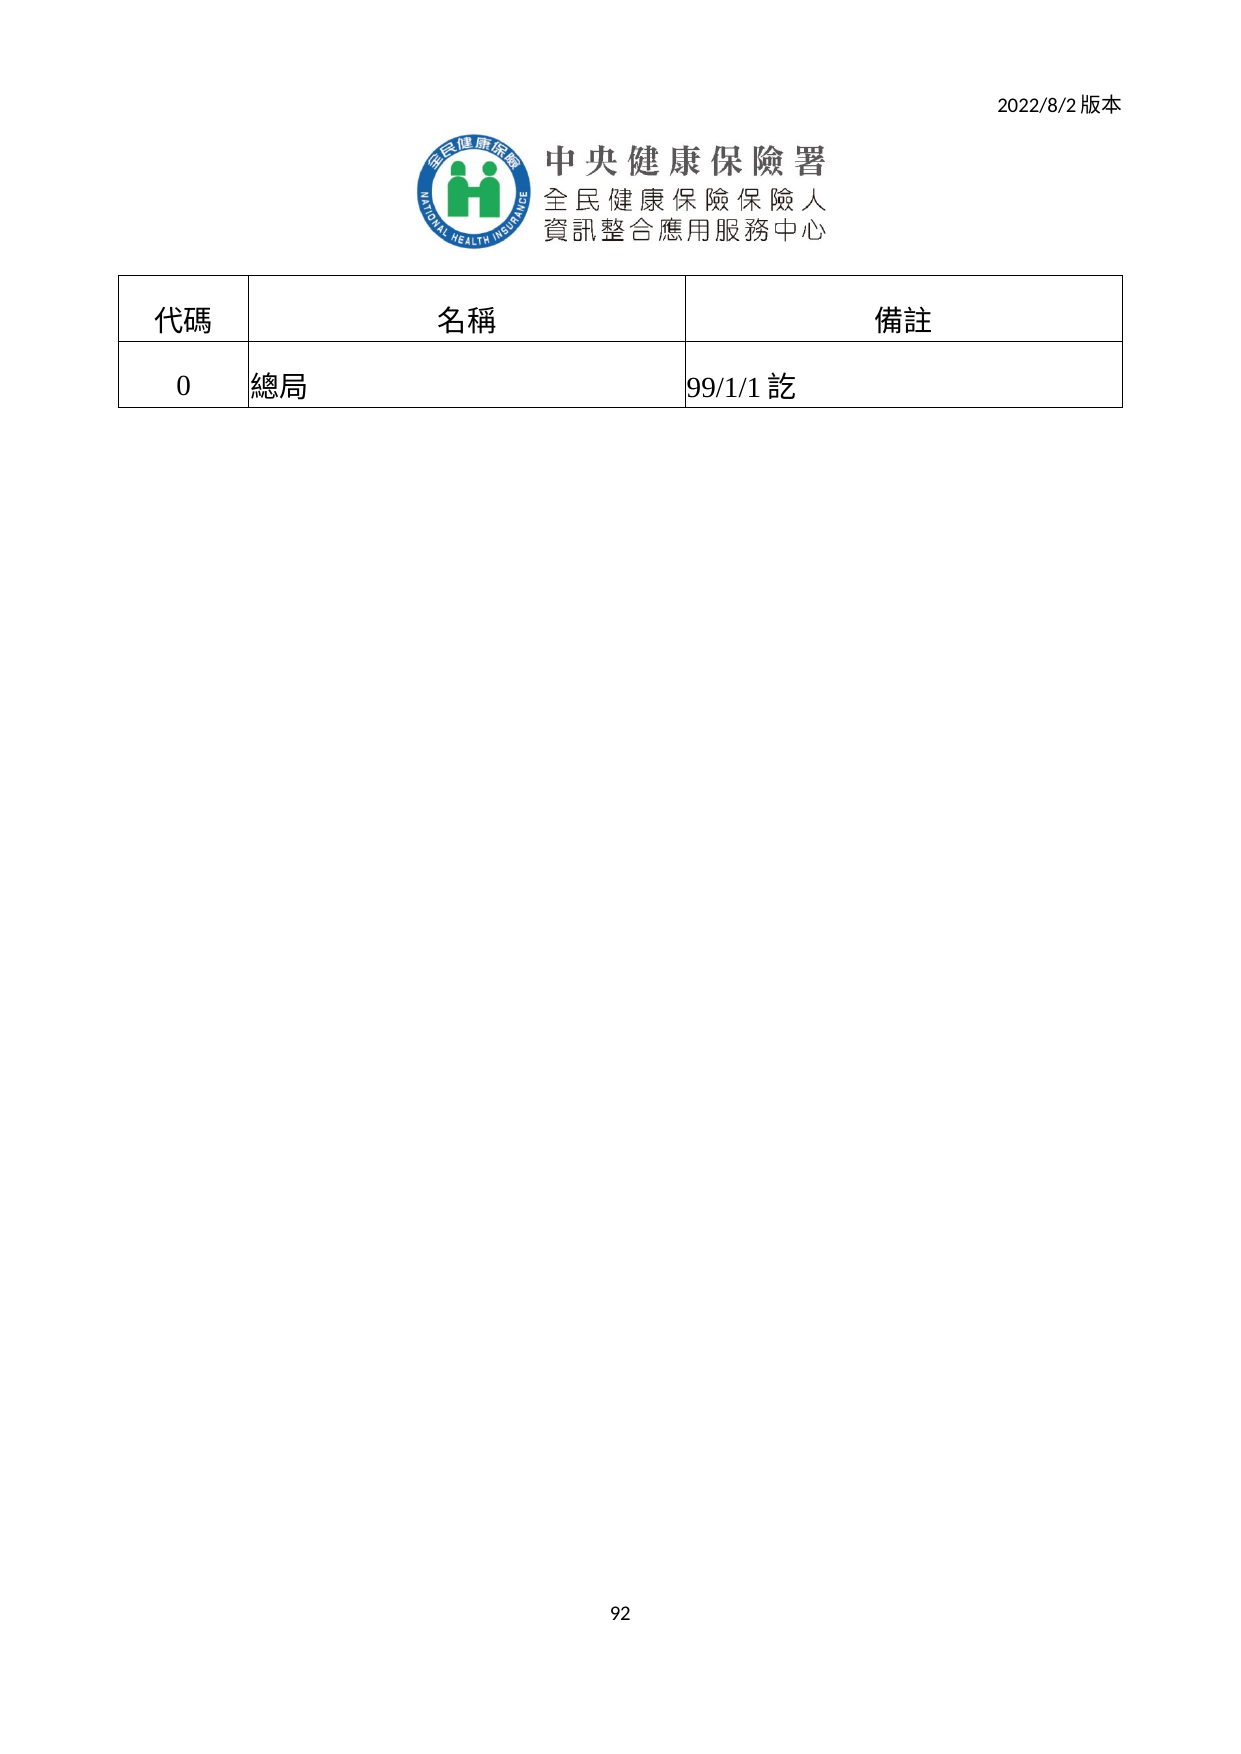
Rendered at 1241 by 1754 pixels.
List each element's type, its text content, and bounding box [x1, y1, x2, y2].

table_header 備註 [686, 276, 1122, 341]
table_cell 總局 [249, 342, 685, 407]
table_header 代碼 [119, 276, 248, 341]
table_cell 0 [119, 342, 248, 407]
table_header 名稱 [249, 276, 685, 341]
table_cell 99/1/1訖 [686, 342, 1122, 407]
